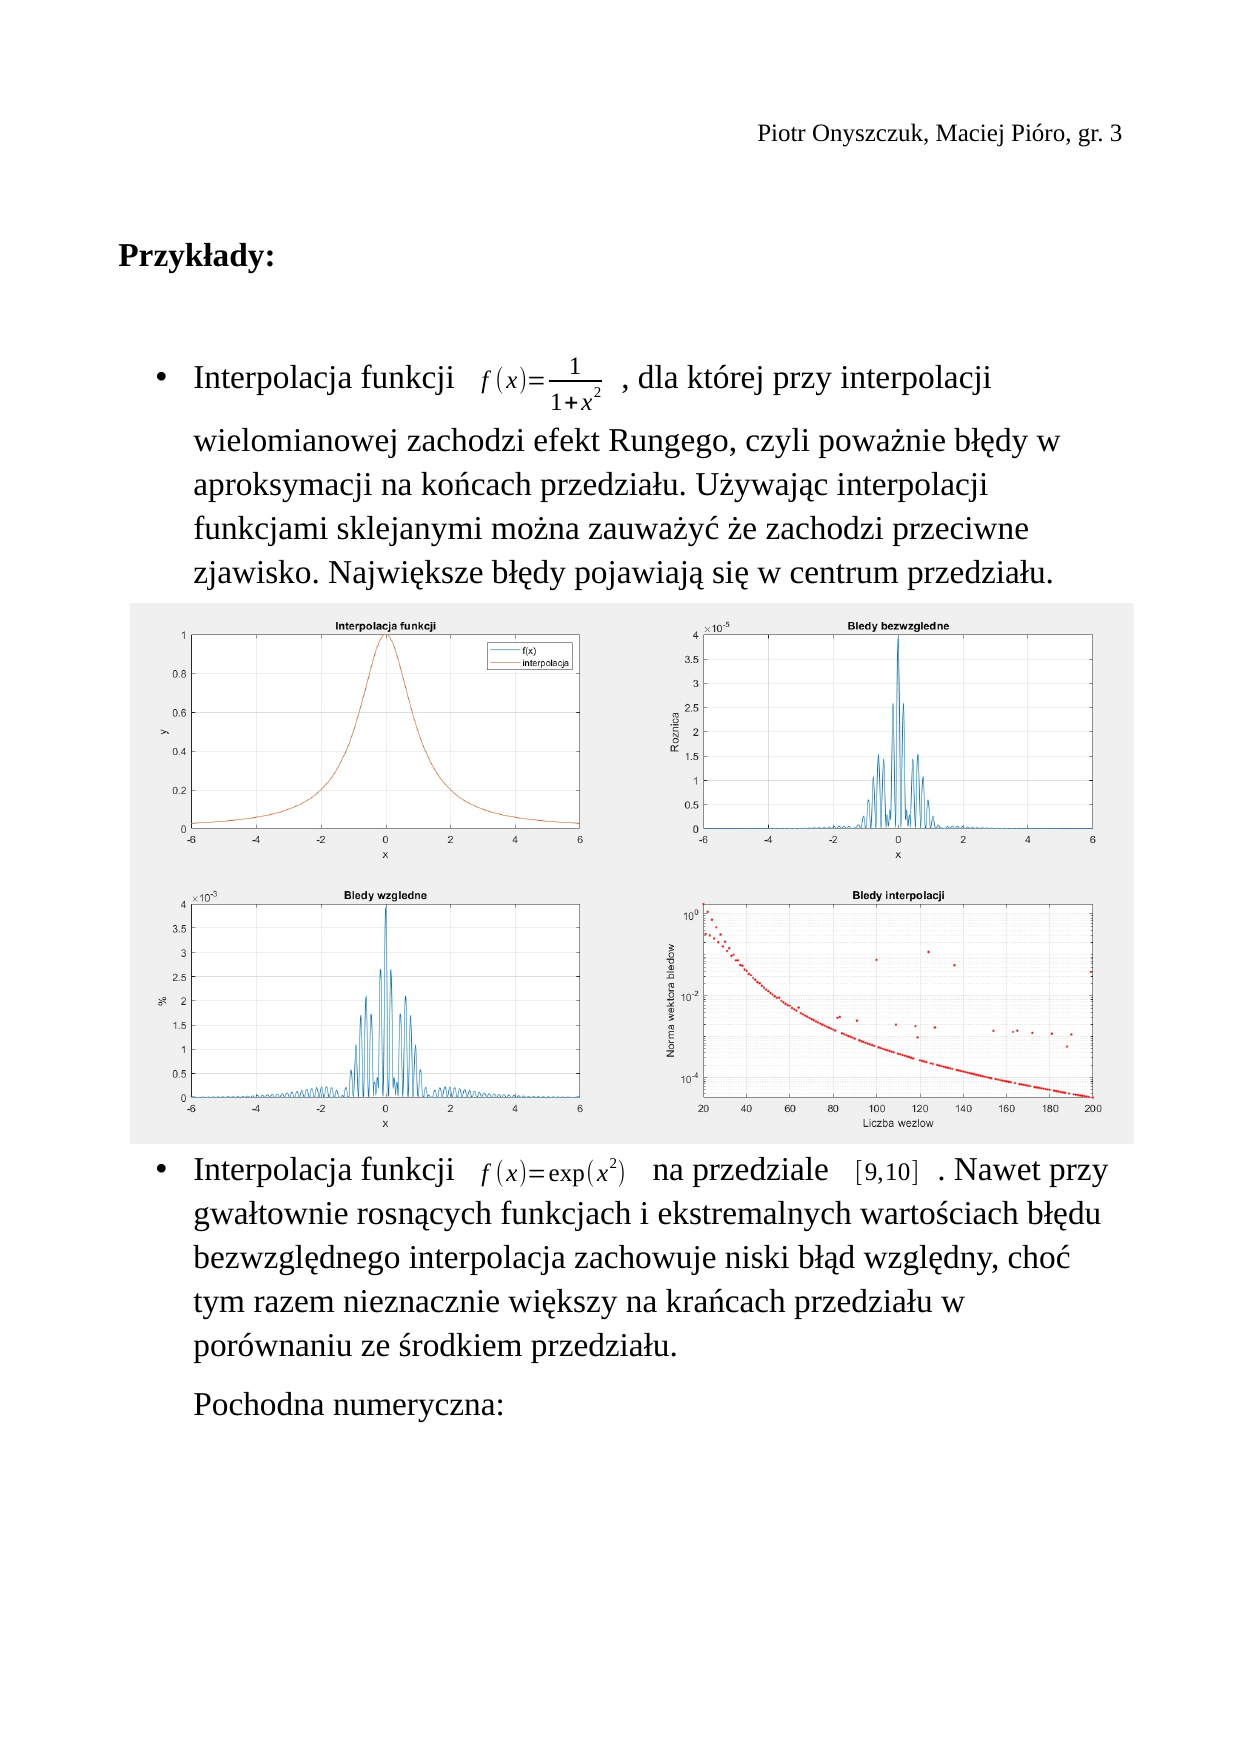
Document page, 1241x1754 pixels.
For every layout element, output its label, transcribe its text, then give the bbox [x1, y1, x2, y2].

list Interpolacja funkcji , dla której przy interpolacji wielomianowej zachodzi efekt Rungego, czyli poważnie błędy w aproksymacji na końcach przedziału. Używając interpolacji funkcjami sklejanymi można zauważyć że zachodzi przeciwne zjawisko. Największe błędy pojawiają się w centrum przedziału. [156, 352, 1122, 591]
text Przykłady: [118, 235, 1122, 273]
list Pochodna numeryczna: [156, 1384, 1122, 1423]
picture [129, 603, 1134, 1144]
list Interpolacja funkcji na przedziale . Nawet przy gwałtownie rosnących funkcjach i ekstremalnych wartościach błędu bezwzględnego interpolacja zachowuje niski błąd względny, choć tym razem nieznacznie większy na krańcach przedziału w porównaniu ze środkiem przedziału. [156, 1144, 1122, 1364]
